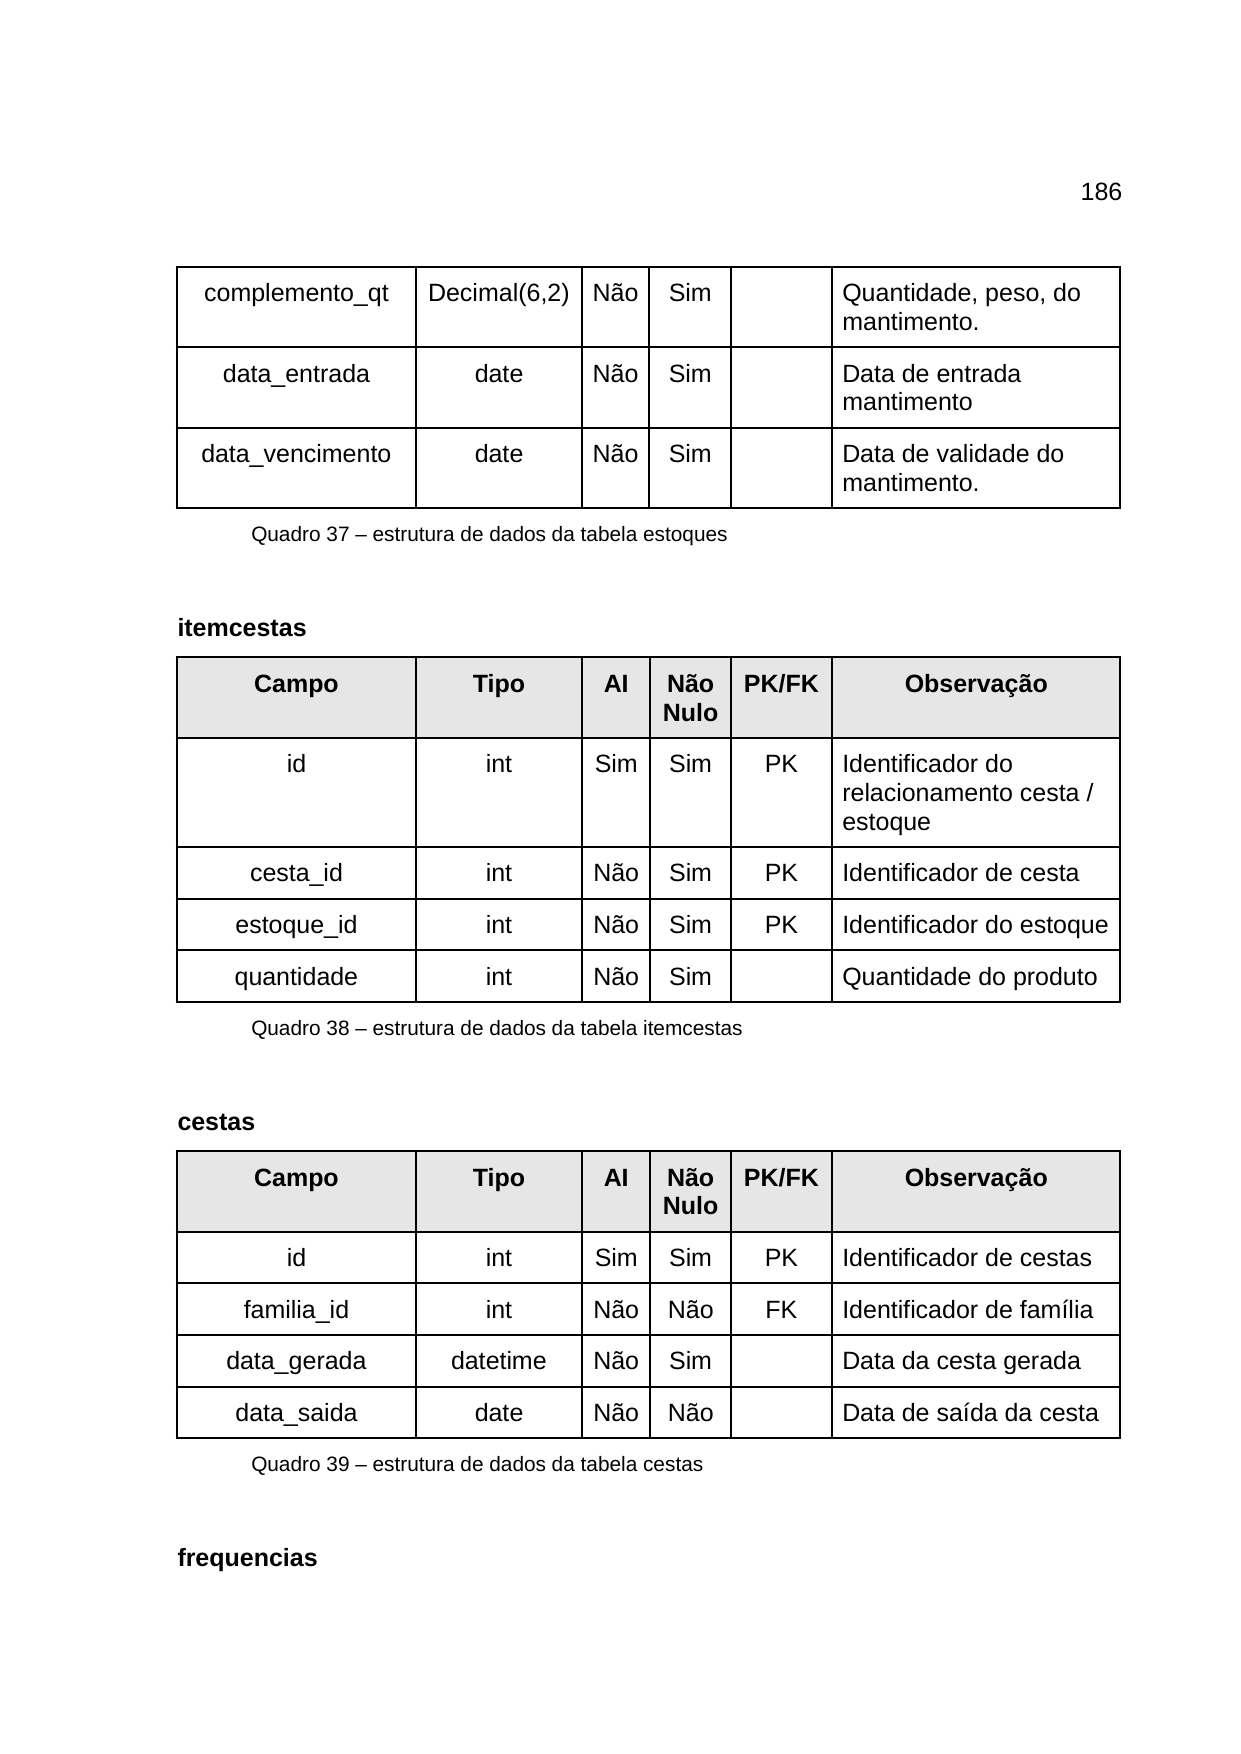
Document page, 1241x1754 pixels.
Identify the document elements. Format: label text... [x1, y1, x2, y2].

table_cell Sim [650, 429, 730, 507]
table_cell data_entrada [178, 348, 415, 427]
table_cell Não [583, 268, 648, 346]
table_cell [732, 1336, 831, 1386]
table_header PK/FK [732, 1152, 831, 1231]
table_header Tipo [417, 658, 581, 737]
table_cell Sim [650, 348, 730, 427]
table_cell int [417, 1233, 581, 1282]
table_cell date [417, 1388, 581, 1437]
table_cell Sim [651, 739, 730, 846]
table_cell Não [583, 1284, 649, 1334]
table_cell Não [583, 348, 648, 427]
table_cell Identificador do estoque [833, 900, 1119, 949]
text frequencias [177, 1543, 1122, 1572]
table_cell Data de validade do mantimento. [833, 429, 1119, 507]
table_cell estoque_id [178, 900, 415, 949]
table_header AI [583, 1152, 649, 1231]
table_cell [732, 1388, 831, 1437]
table_cell data_saida [178, 1388, 415, 1437]
table_header PK/FK [732, 658, 831, 737]
table_cell PK [732, 1233, 831, 1282]
table_cell Data da cesta gerada [833, 1336, 1119, 1386]
table_cell Não [583, 900, 649, 949]
text itemcestas [177, 613, 1122, 642]
table_cell int [417, 848, 581, 897]
table_header Observação [833, 658, 1119, 737]
table_header Não Nulo [651, 658, 730, 737]
table_cell Sim [651, 1336, 730, 1386]
table_cell Identificador de cesta [833, 848, 1119, 897]
table_cell Quantidade, peso, do mantimento. [833, 268, 1119, 346]
table_cell Não [583, 848, 649, 897]
text Quadro 39 – estrutura de dados da tabela cestas [177, 1452, 1122, 1476]
table_cell Data de saída da cesta [833, 1388, 1119, 1437]
table_header Observação [833, 1152, 1119, 1231]
table_cell Identificador de família [833, 1284, 1119, 1334]
table_cell date [417, 429, 581, 507]
table_cell Não [583, 1336, 649, 1386]
table_cell id [178, 1233, 415, 1282]
table_cell FK [732, 1284, 831, 1334]
table_cell Não [583, 429, 648, 507]
table_cell [732, 348, 831, 427]
table_header Tipo [417, 1152, 581, 1231]
table_cell Não [651, 1388, 730, 1437]
table_cell data_gerada [178, 1336, 415, 1386]
table_cell Sim [651, 848, 730, 897]
table_cell PK [732, 739, 831, 846]
table_cell Sim [651, 951, 730, 1001]
table_cell Data de entrada mantimento [833, 348, 1119, 427]
table_cell Decimal(6,2) [417, 268, 581, 346]
table_cell Não [583, 951, 649, 1001]
table_cell PK [732, 900, 831, 949]
table_header Não Nulo [651, 1152, 730, 1231]
table_cell date [417, 348, 581, 427]
table_cell int [417, 951, 581, 1001]
text Quadro 37 – estrutura de dados da tabela estoques [177, 522, 1122, 546]
table_cell cesta_id [178, 848, 415, 897]
table_cell data_vencimento [178, 429, 415, 507]
table_cell [732, 951, 831, 1001]
table_cell [732, 268, 831, 346]
table_cell complemento_qt [178, 268, 415, 346]
text Quadro 38 – estrutura de dados da tabela itemcestas [177, 1015, 1122, 1039]
table_cell int [417, 900, 581, 949]
table_header Campo [178, 1152, 415, 1231]
table_cell Sim [651, 900, 730, 949]
table_cell Identificador do relacionamento cesta / estoque [833, 739, 1119, 846]
text cestas [177, 1107, 1122, 1136]
table_cell Sim [583, 1233, 649, 1282]
table_cell Não [583, 1388, 649, 1437]
table_header Campo [178, 658, 415, 737]
table_cell Sim [583, 739, 649, 846]
table_header AI [583, 658, 649, 737]
table_cell int [417, 1284, 581, 1334]
table_cell [732, 429, 831, 507]
table_cell Não [651, 1284, 730, 1334]
table_cell Quantidade do produto [833, 951, 1119, 1001]
table_cell quantidade [178, 951, 415, 1001]
table_cell Sim [651, 1233, 730, 1282]
table_cell PK [732, 848, 831, 897]
table_cell datetime [417, 1336, 581, 1386]
table_cell int [417, 739, 581, 846]
table_cell Identificador de cestas [833, 1233, 1119, 1282]
table_cell Sim [650, 268, 730, 346]
table_cell id [178, 739, 415, 846]
table_cell familia_id [178, 1284, 415, 1334]
